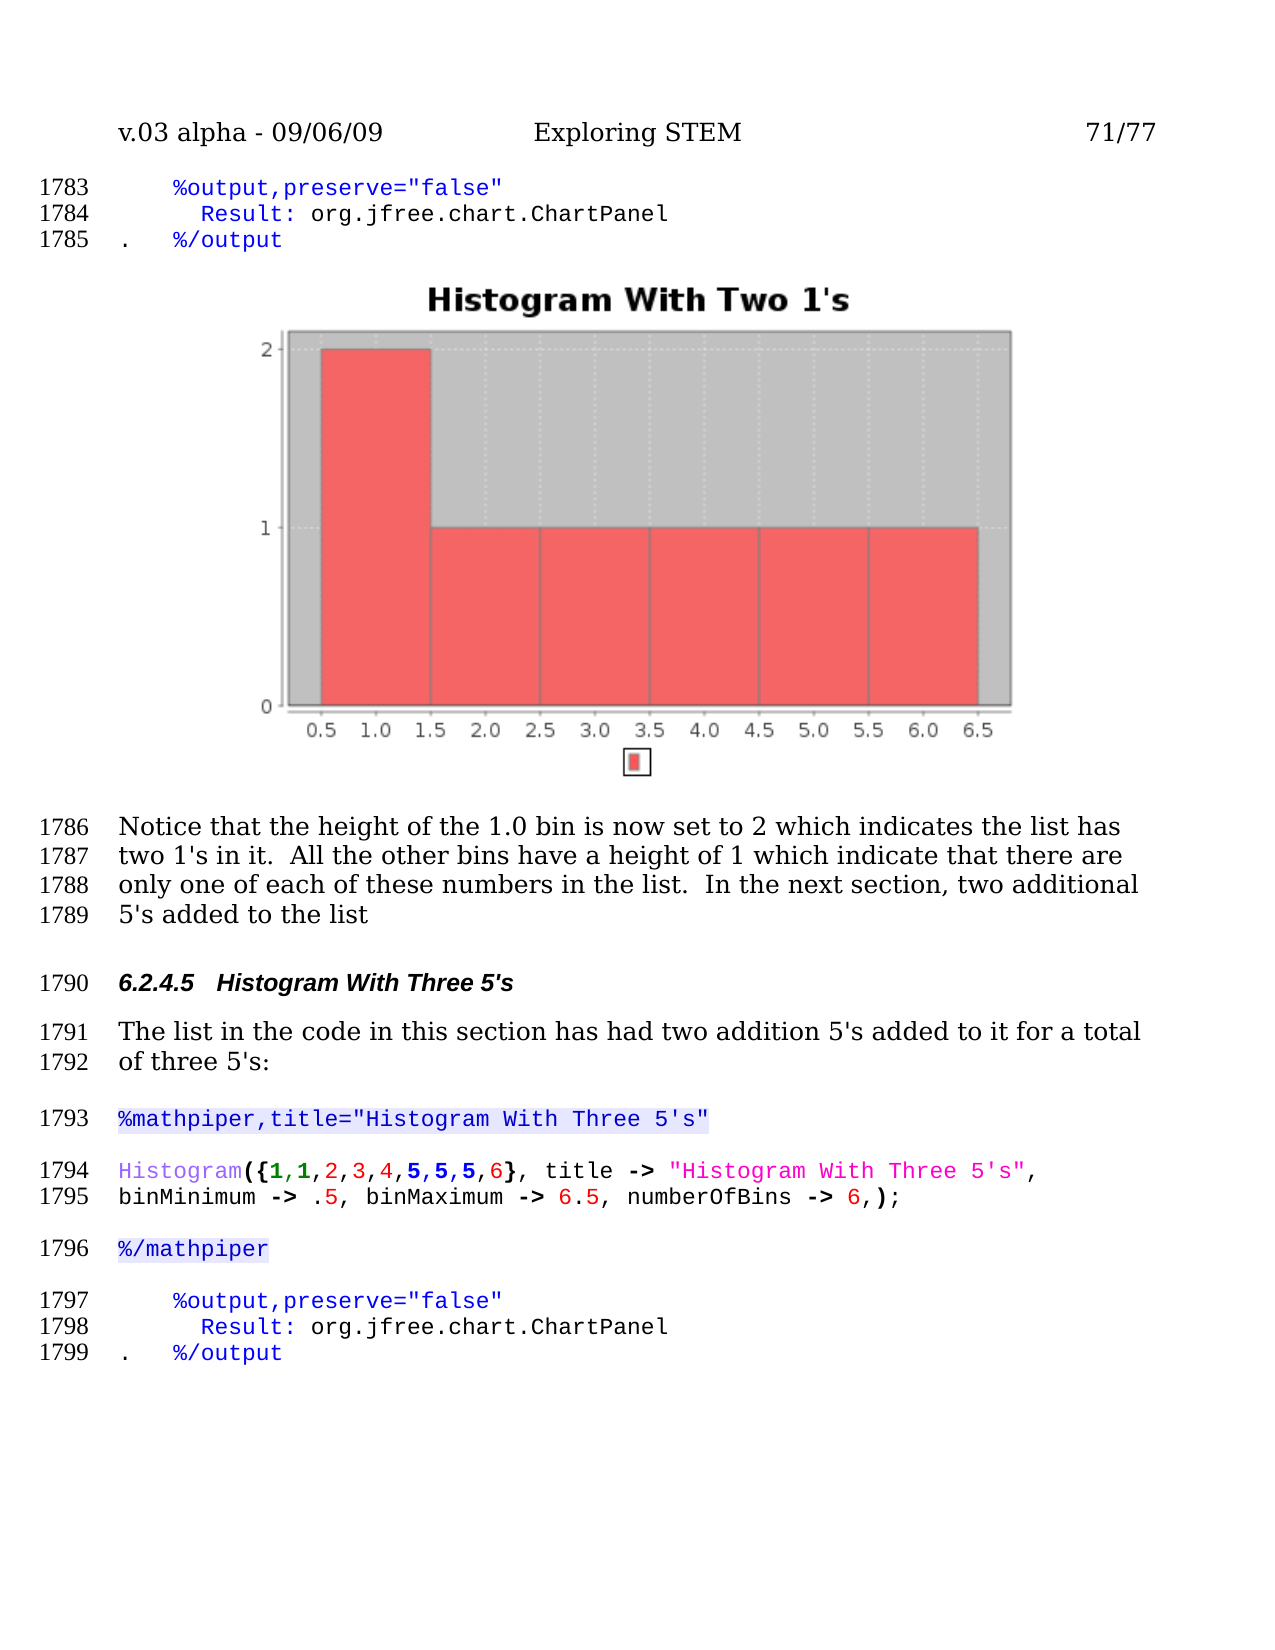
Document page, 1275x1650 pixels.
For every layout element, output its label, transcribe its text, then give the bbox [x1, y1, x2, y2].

text Notice that the height of the 1.0 bin is now set to 2 which indicates the list has two 1's in it. All the other bins have a height of 1 which indicate that there are only one of each of these numbers in the list. In the next section, two additional 5's added to the list [118, 812, 1157, 929]
text %/mathpiper [118, 1237, 1157, 1263]
text %output,preserve="false" [118, 177, 1157, 203]
text Histogram({1,1,2,3,4,5,5,5,6}, title -> "Histogram With Three 5's", binMinimum -> .5, binMaximum -> 6.5, numberOfBins -> 6,); [118, 1160, 1157, 1212]
text Result: org.jfree.chart.ChartPanel [118, 1315, 1157, 1341]
text Result: org.jfree.chart.ChartPanel [118, 203, 1157, 229]
text %mathpiper,title="Histogram With Three 5's" [118, 1108, 1157, 1134]
text %output,preserve="false" [118, 1289, 1157, 1315]
text . %/output [118, 229, 1157, 254]
text . %/output [118, 1341, 1157, 1367]
subtitle Histogram With Three 5's [118, 968, 1157, 997]
picture [245, 280, 1030, 778]
text The list in the code in this section has had two addition 5's added to it for a total of three 5's: [118, 1017, 1157, 1076]
